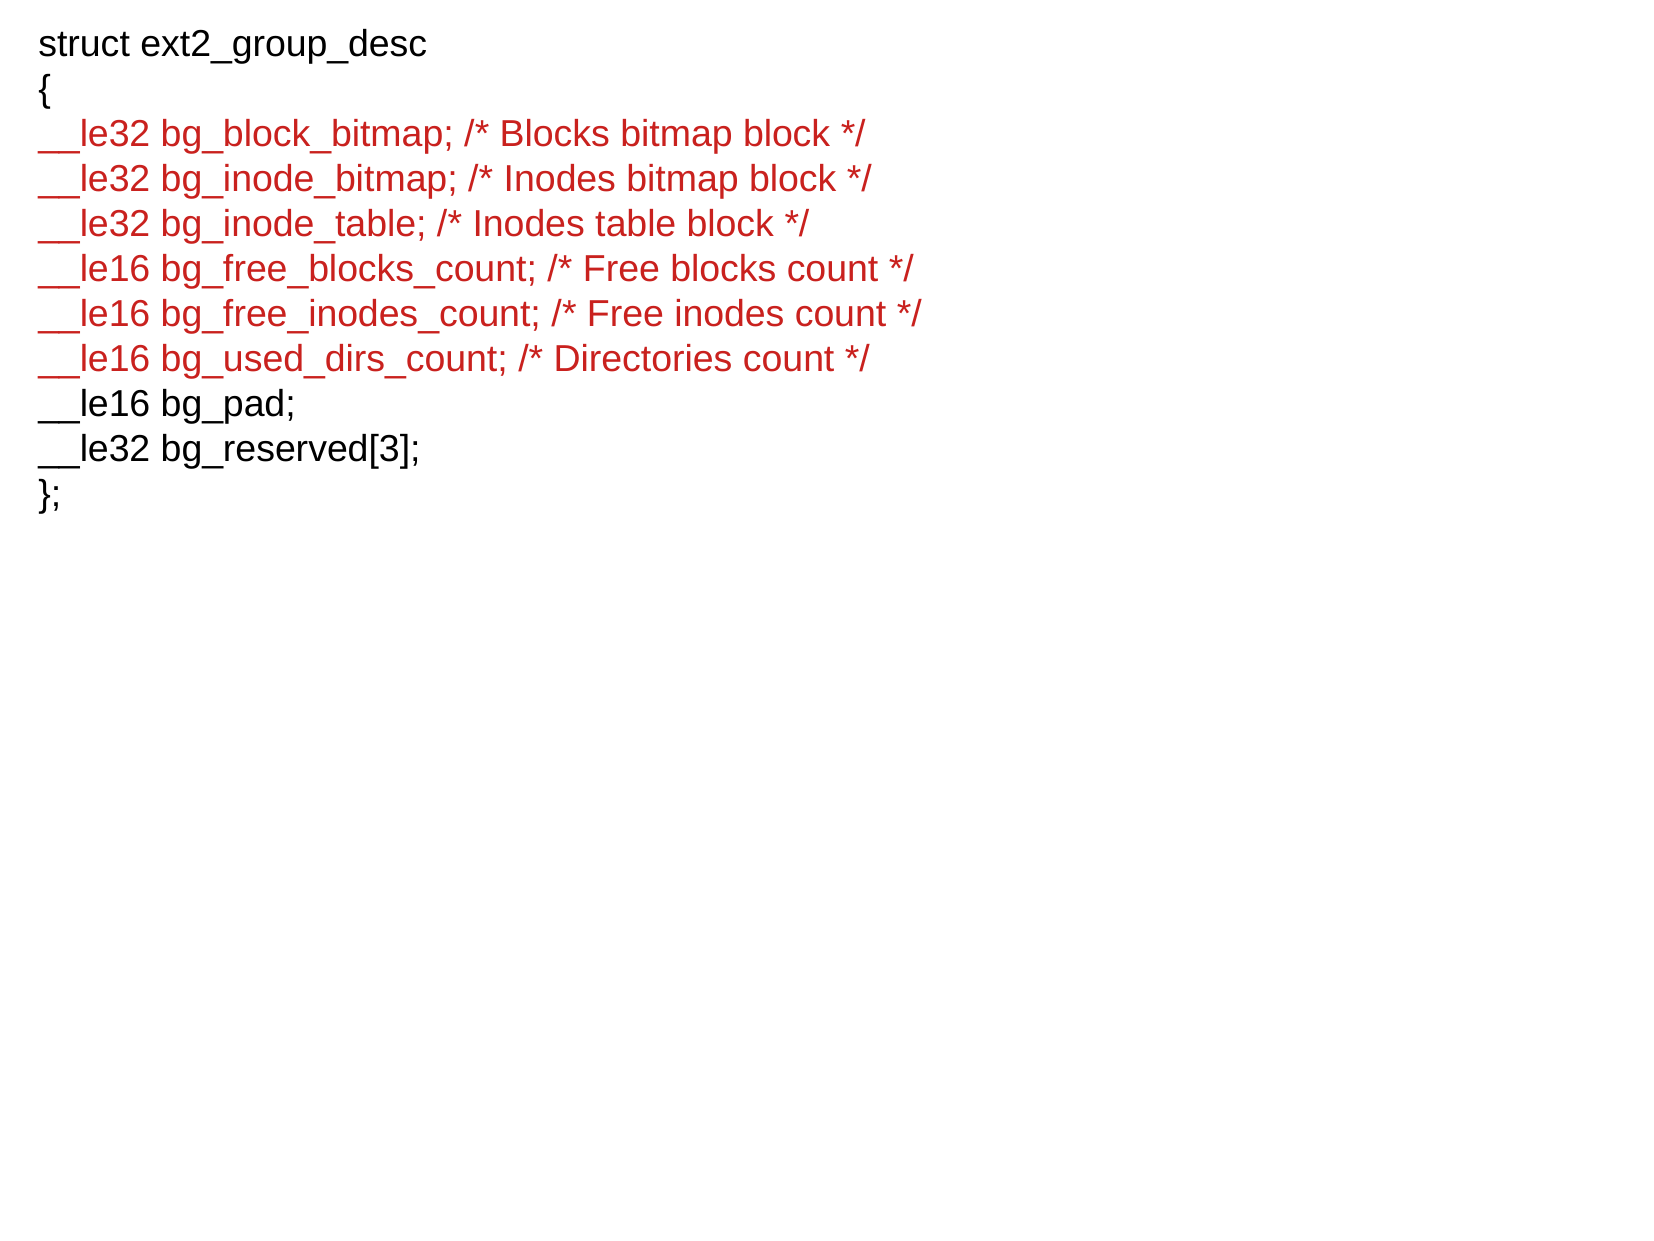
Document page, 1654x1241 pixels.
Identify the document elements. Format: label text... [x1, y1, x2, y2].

text_box struct ext2_group_desc { __le32 bg_block_bitmap; /* Blocks bitmap block */ __le32 bg_inode_bitmap; /* Inodes bitmap block */ __le32 bg_inode_table; /* Inodes table block */ __le16 bg_free_blocks_count; /* Free blocks count */ __le16 bg_free_inodes_count; /* Free inodes count */ __le16 bg_used_dirs_count; /* Directories count */ __le16 bg_pad; __le32 bg_reserved[3]; }; [23, 11, 1501, 993]
